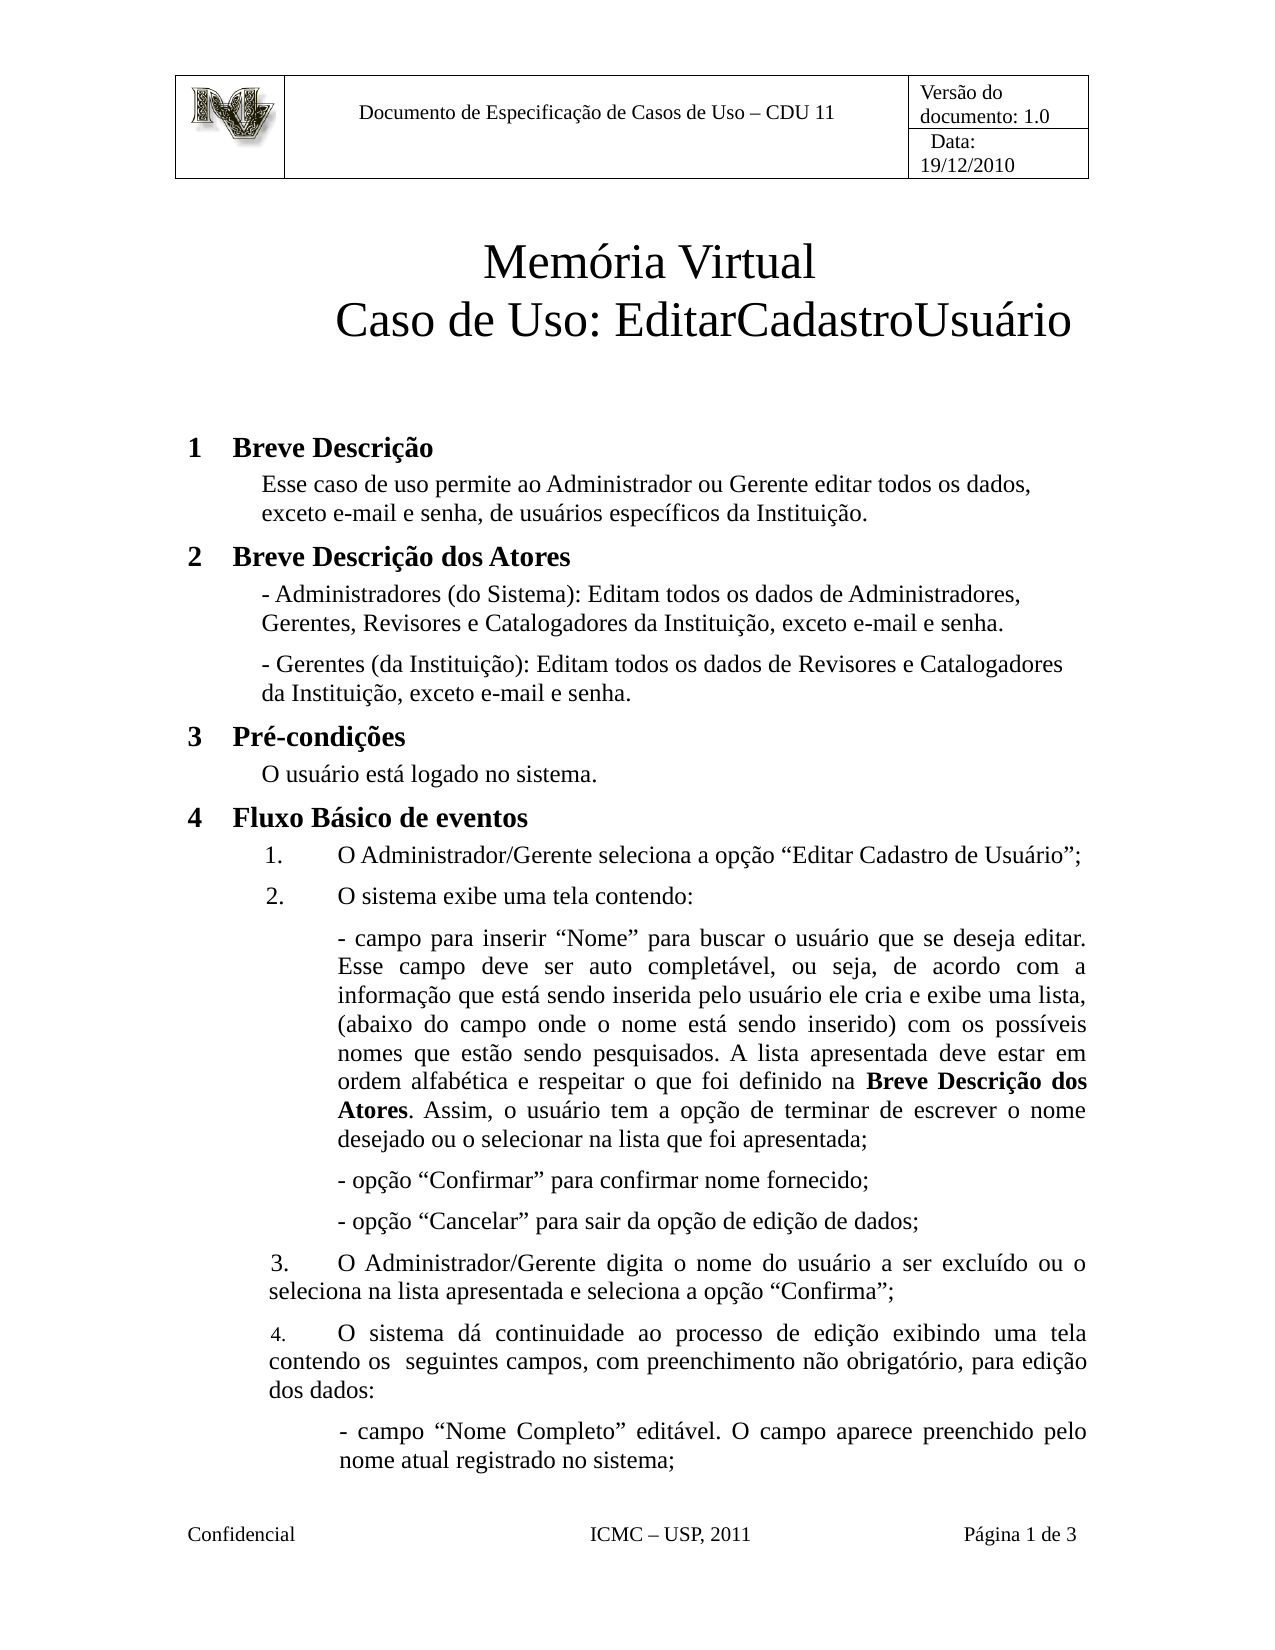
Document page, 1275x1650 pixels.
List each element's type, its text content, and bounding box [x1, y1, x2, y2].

subtitle Pré-condições [187, 719, 1087, 753]
title Memória Virtual Caso de Uso: EditarCadastroUsuário [187, 232, 1087, 347]
list - campo “Nome Completo” editável. O campo aparece preenchido pelo nome atual registrado no sistema; [337, 1416, 1087, 1474]
subtitle Breve Descrição [187, 430, 1087, 463]
list - opção “Confirmar” para confirmar nome fornecido; [336, 1165, 1087, 1194]
text Esse caso de uso permite ao Administrador ou Gerente editar todos os dados, exceto e-mail e senha, de usuários específicos da Instituição. [187, 469, 1087, 527]
subtitle Fluxo Básico de eventos [187, 800, 1087, 834]
picture [186, 76, 277, 151]
list O Administrador/Gerente seleciona a opção “Editar Cadastro de Usuário”; [264, 840, 1087, 869]
list O Administrador/Gerente digita o nome do usuário a ser excluído ou o seleciona na lista apresentada e seleciona a opção “Confirma”; [269, 1248, 1087, 1305]
list - opção “Cancelar” para sair da opção de edição de dados; [336, 1206, 1087, 1235]
text O usuário está logado no sistema. [187, 759, 1087, 788]
text - Gerentes (da Instituição): Editam todos os dados de Revisores e Catalogadores da Instituição, exceto e-mail e senha. [187, 649, 1087, 707]
list - campo para inserir “Nome” para buscar o usuário que se deseja editar. Esse campo deve ser auto completável, ou seja, de acordo com a informação que está sendo inserida pelo usuário ele cria e exibe uma lista, (abaixo do campo onde o nome está sendo inserido) com os possíveis nomes que estão sendo pesquisados. A lista apresentada deve estar em ordem alfabética e respeitar o que foi definido na Breve Descrição dos Atores. Assim, o usuário tem a opção de terminar de escrever o nome desejado ou o selecionar na lista que foi apresentada; [336, 923, 1087, 1153]
subtitle Breve Descrição dos Atores [187, 539, 1087, 573]
list O sistema exibe uma tela contendo: [266, 881, 1087, 910]
text - Administradores (do Sistema): Editam todos os dados de Administradores, Gerentes, Revisores e Catalogadores da Instituição, exceto e-mail e senha. [187, 579, 1087, 637]
list O sistema dá continuidade ao processo de edição exibindo uma tela contendo os seguintes campos, com preenchimento não obrigatório, para edição dos dados: [269, 1318, 1087, 1404]
